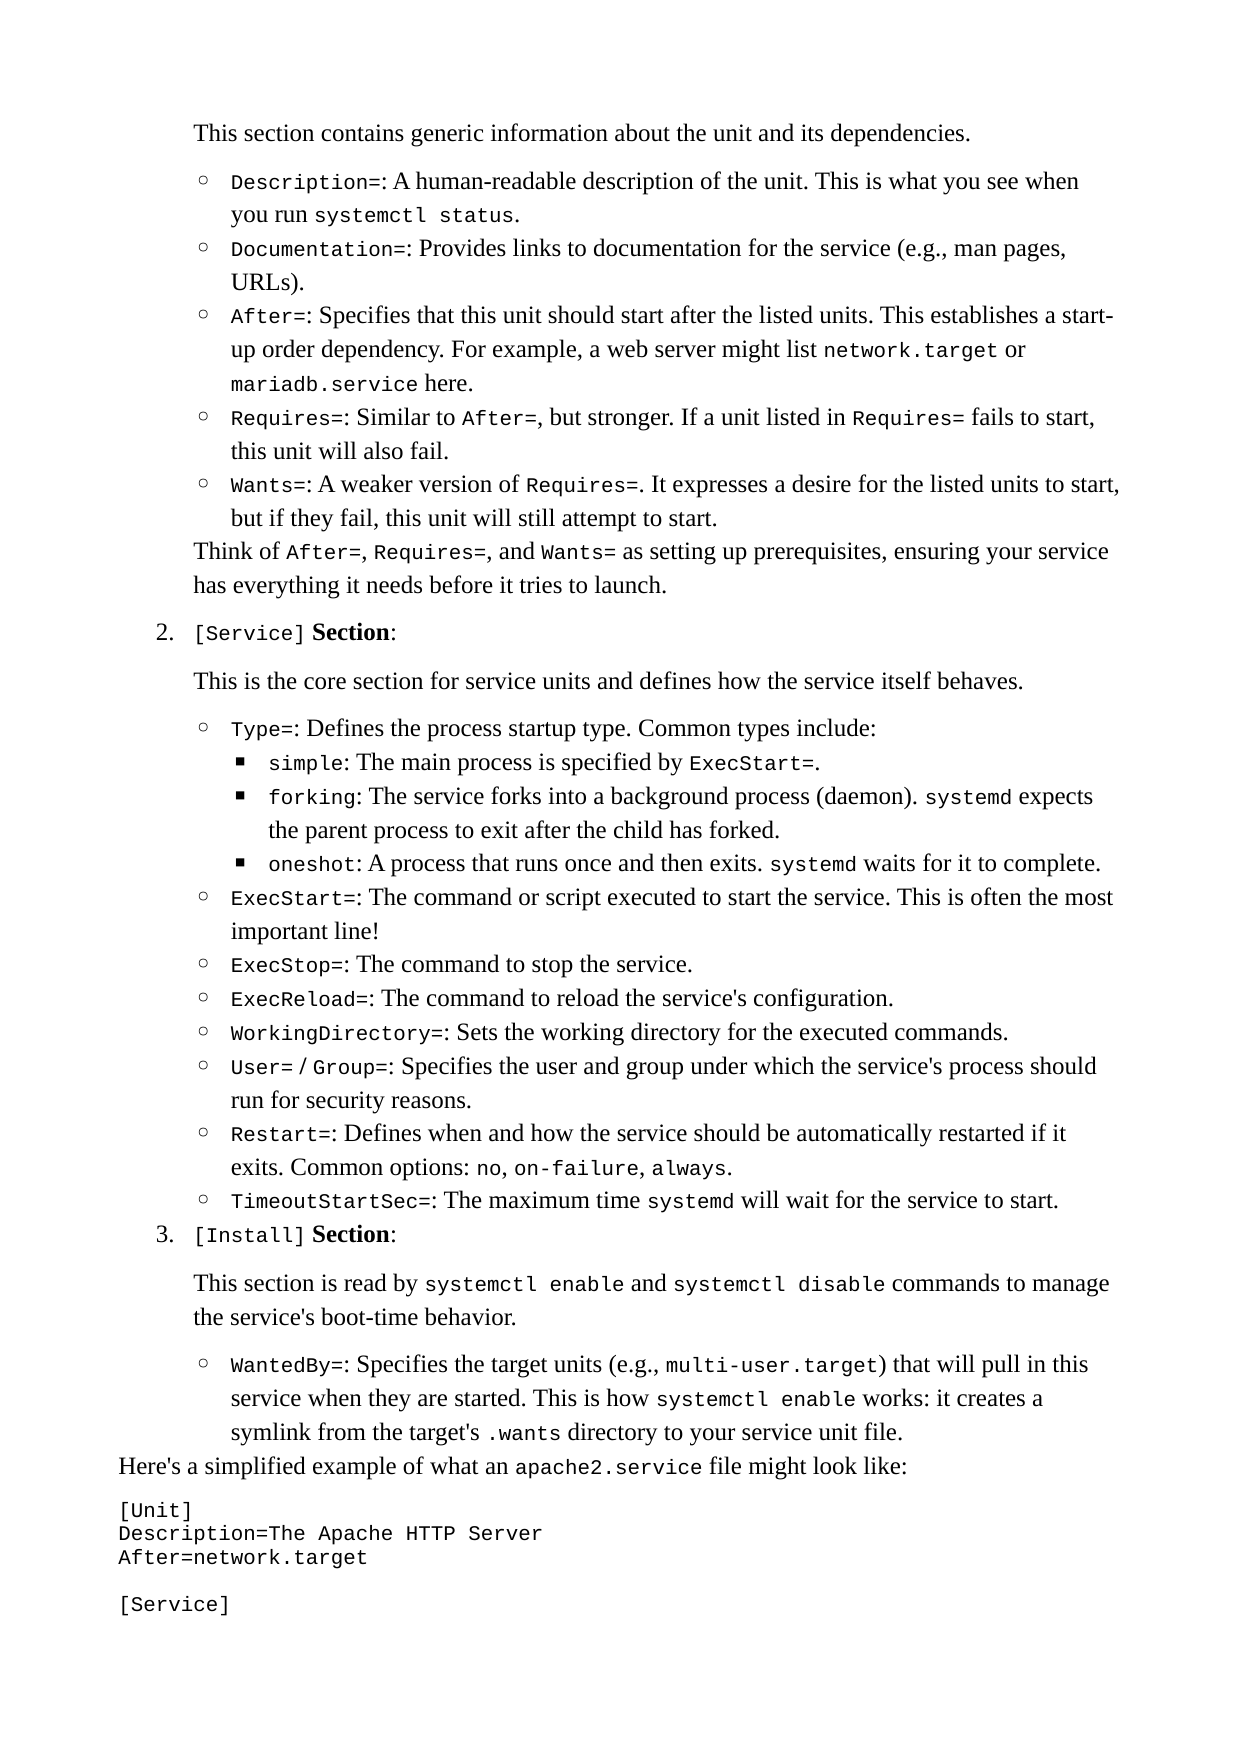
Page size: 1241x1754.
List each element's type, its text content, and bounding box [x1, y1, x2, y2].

list ExecStop=: The command to stop the service. [193, 949, 1122, 979]
list forking: The service forks into a background process (daemon). systemd expects the parent process to exit after the child has forked. [231, 781, 1122, 844]
text Here's a simplified example of what an apache2.service file might look like: [118, 1451, 1122, 1481]
list TimeoutStartSec=: The maximum time systemd will wait for the service to start. [193, 1186, 1122, 1215]
list [Install] Section: [156, 1219, 1122, 1249]
list simple: The main process is specified by ExecStart=. [231, 747, 1122, 777]
text After=network.target [118, 1547, 1122, 1571]
list Wants=: A weaker version of Requires=. It expresses a desire for the listed units to start, but if they fail, this unit will still attempt to start. [193, 469, 1122, 532]
list ExecReload=: The command to reload the service's configuration. [193, 983, 1122, 1013]
list User= / Group=: Specifies the user and group under which the service's process should run for security reasons. [193, 1051, 1122, 1113]
list Documentation=: Provides links to documentation for the service (e.g., man pages, URLs). [193, 233, 1122, 296]
list After=: Specifies that this unit should start after the listed units. This establishes a start-up order dependency. For example, a web server might list network.target or mariadb.service here. [193, 300, 1122, 398]
list [Service] Section: [156, 617, 1122, 647]
text Description=The Apache HTTP Server [118, 1523, 1122, 1547]
text [Unit] [118, 1500, 1122, 1523]
list Requires=: Similar to After=, but stronger. If a unit listed in Requires= fails to start, this unit will also fail. [193, 402, 1122, 465]
list Restart=: Defines when and how the service should be automatically restarted if it exits. Common options: no, on-failure, always. [193, 1118, 1122, 1181]
list WorkingDirectory=: Sets the working directory for the executed commands. [193, 1017, 1122, 1047]
text [Service] [118, 1594, 1122, 1618]
list ExecStart=: The command or script executed to start the service. This is often the most important line! [193, 882, 1122, 945]
list This section is read by systemctl enable and systemctl disable commands to manage the service's boot-time behavior. [156, 1268, 1122, 1331]
list Think of After=, Requires=, and Wants= as setting up prerequisites, ensuring your service has everything it needs before it tries to launch. [156, 536, 1122, 598]
list oneshot: A process that runs once and then exits. systemd waits for it to complete. [231, 848, 1122, 878]
list Type=: Defines the process startup type. Common types include: [193, 713, 1122, 743]
list This section contains generic information about the unit and its dependencies. [156, 118, 1122, 147]
list WantedBy=: Specifies the target units (e.g., multi-user.target) that will pull in this service when they are started. This is how systemctl enable works: it creates a symlink from the target's .wants directory to your service unit file. [193, 1349, 1122, 1447]
list This is the core section for service units and defines how the service itself behaves. [156, 666, 1122, 694]
list Description=: A human-readable description of the unit. This is what you see when you run systemctl status. [193, 166, 1122, 229]
